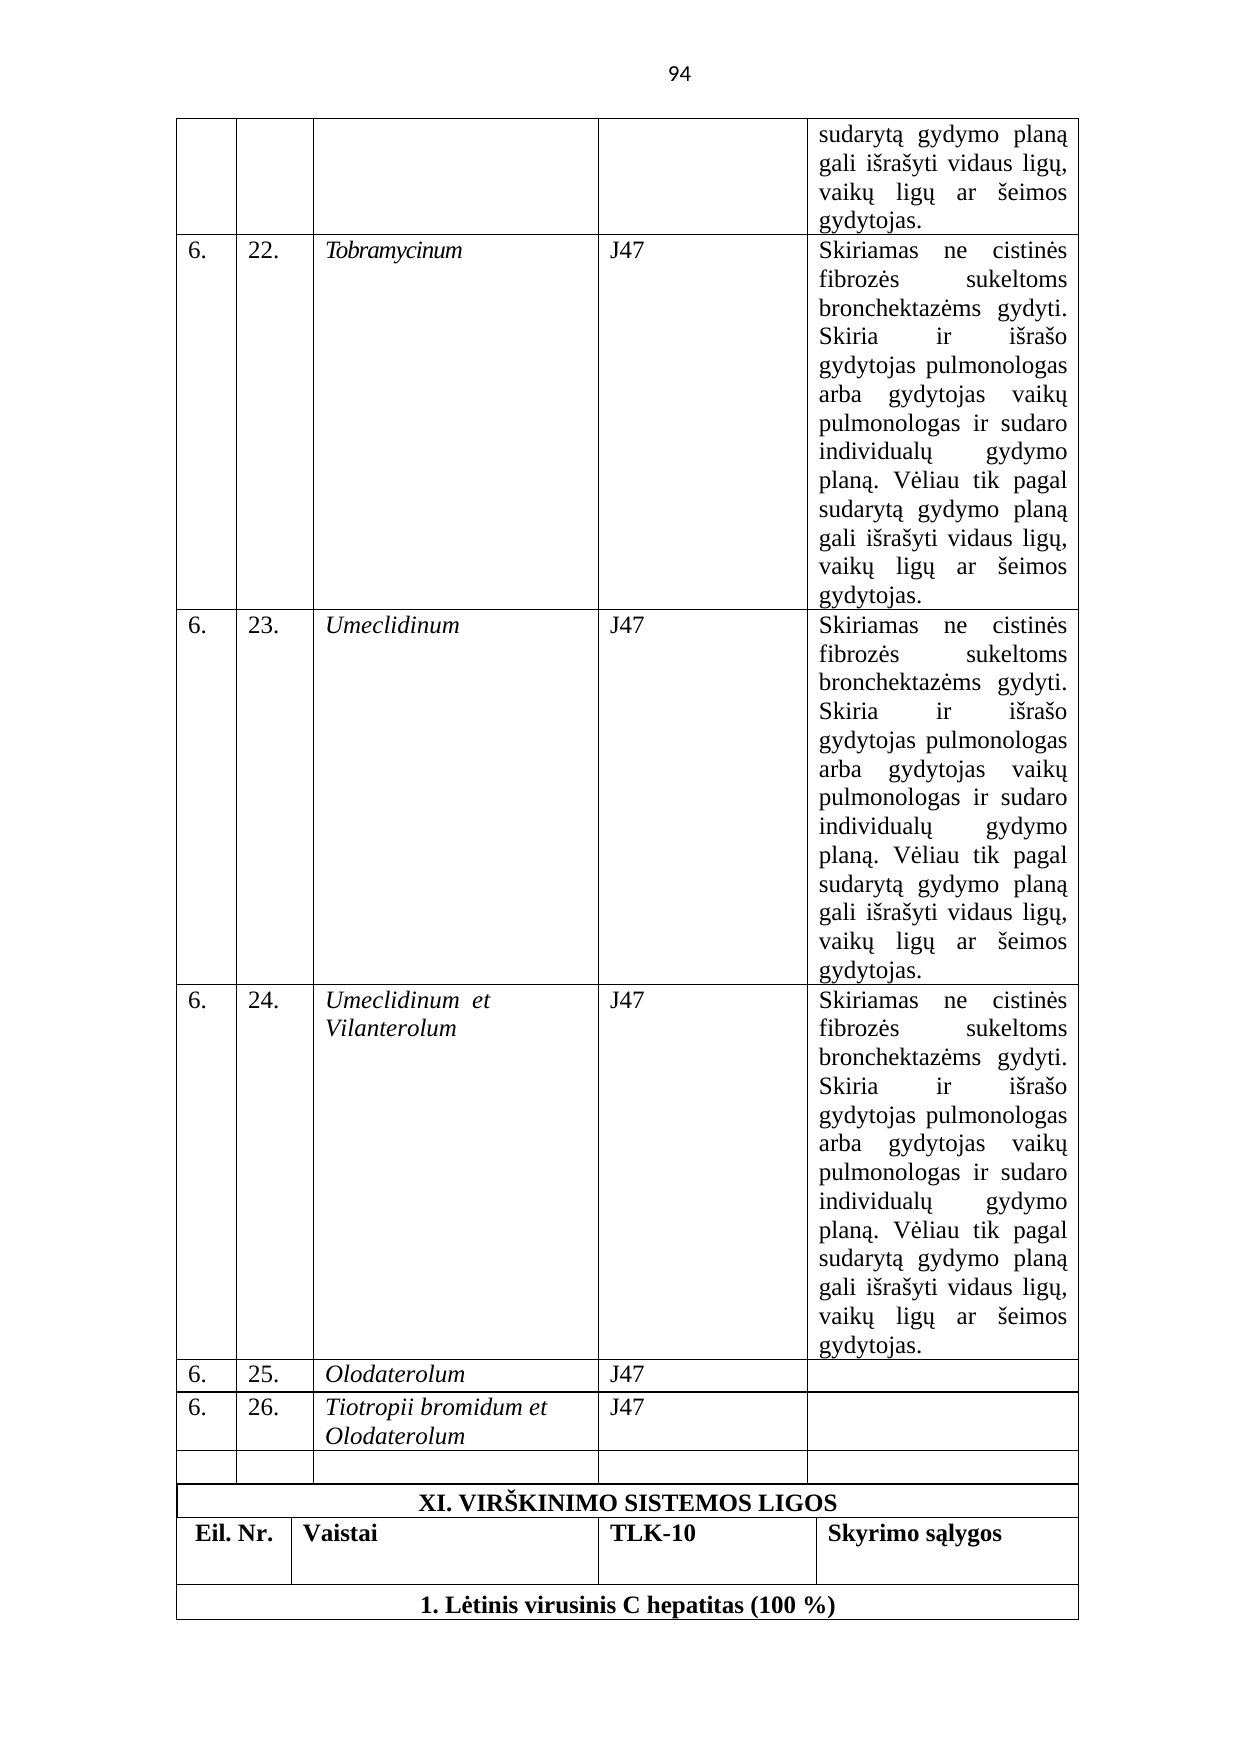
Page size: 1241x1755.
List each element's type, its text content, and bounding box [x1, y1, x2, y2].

table_cell [808, 1451, 1078, 1483]
table_cell [808, 1393, 1078, 1450]
table_cell [314, 119, 598, 234]
table_cell [1093, 234, 1099, 609]
table_cell J47 [599, 985, 807, 1358]
table_cell [1084, 1359, 1088, 1391]
table_cell [1093, 984, 1099, 1358]
table_cell Vaistai [292, 1518, 598, 1584]
table_cell [1088, 1517, 1093, 1584]
table_cell [1103, 1584, 1109, 1619]
table_cell [1109, 1483, 1123, 1517]
table_cell [1099, 234, 1103, 609]
table_cell [1079, 1584, 1083, 1619]
table_cell Skiriamas ne cistinės fibrozės sukeltoms bronchektazėms gydyti. Skiria ir išrašo gydytojas pulmonologas arba gydytojas vaikų pulmonologas ir sudaro individualų gydymo planą. Vėliau tik pagal sudarytą gydymo planą gali išrašyti vidaus ligų, vaikų ligų ar šeimos gydytojas. [808, 235, 1078, 609]
table_cell Tiotropii bromidum et Olodaterolum [314, 1393, 598, 1450]
table_cell [599, 119, 807, 234]
table_cell [1088, 984, 1093, 1358]
table_cell 6. [177, 1360, 236, 1391]
table_cell [1103, 1359, 1109, 1391]
table_cell 6. [177, 610, 236, 984]
table_cell [1099, 1359, 1103, 1391]
table_cell [1088, 1584, 1093, 1619]
table_cell Umeclidinum [314, 610, 598, 984]
table_cell [1084, 1450, 1088, 1483]
table_cell [1103, 1517, 1109, 1584]
table_cell [1093, 609, 1099, 984]
table_cell [1079, 1483, 1083, 1517]
table_cell [1084, 118, 1088, 234]
table_cell [237, 1451, 313, 1483]
table_cell [1088, 1450, 1093, 1483]
table_cell 6. [177, 1393, 236, 1450]
table_cell J47 [599, 235, 807, 609]
table_cell [1109, 1391, 1123, 1450]
table_cell [1079, 984, 1083, 1358]
table_cell [1109, 1584, 1123, 1619]
table_cell Skiriamas ne cistinės fibrozės sukeltoms bronchektazėms gydyti. Skiria ir išrašo gydytojas pulmonologas arba gydytojas vaikų pulmonologas ir sudaro individualų gydymo planą. Vėliau tik pagal sudarytą gydymo planą gali išrašyti vidaus ligų, vaikų ligų ar šeimos gydytojas. [808, 985, 1078, 1358]
table_cell [1079, 1391, 1083, 1450]
table_cell TLK-10 [599, 1518, 816, 1584]
table_cell [1084, 1517, 1088, 1584]
table_cell J47 [599, 610, 807, 984]
table_cell 6. [177, 985, 236, 1358]
table_cell [1088, 1483, 1093, 1517]
table_cell Skiriamas ne cistinės fibrozės sukeltoms bronchektazėms gydyti. Skiria ir išrašo gydytojas pulmonologas arba gydytojas vaikų pulmonologas ir sudaro individualų gydymo planą. Vėliau tik pagal sudarytą gydymo planą gali išrašyti vidaus ligų, vaikų ligų ar šeimos gydytojas. [808, 610, 1078, 984]
table_cell Tobramycinum [314, 235, 598, 609]
table_cell J47 [599, 1360, 807, 1391]
table_cell 26. [237, 1393, 313, 1450]
table_cell Olodaterolum [314, 1360, 598, 1391]
table_cell [1084, 984, 1088, 1358]
table_cell [237, 119, 313, 234]
table_cell 6. [177, 235, 236, 609]
table_cell [1109, 1450, 1123, 1483]
table_cell [1093, 1584, 1099, 1619]
table_cell [1093, 1450, 1099, 1483]
table_cell [1093, 1483, 1099, 1517]
table_cell [1109, 609, 1123, 984]
table_cell [1084, 1584, 1088, 1619]
table_cell [1088, 1359, 1093, 1391]
table_cell [1109, 1359, 1123, 1391]
table_cell [1084, 609, 1088, 984]
table_cell [1088, 609, 1093, 984]
table_cell [1109, 234, 1123, 609]
table_cell [1099, 984, 1103, 1358]
table_cell [1088, 118, 1093, 234]
table_cell 24. [237, 985, 313, 1358]
table_cell [1099, 1483, 1103, 1517]
table_cell 23. [237, 610, 313, 984]
table_cell [1099, 1584, 1103, 1619]
table_cell [1079, 1517, 1083, 1584]
table_cell [1099, 1391, 1103, 1450]
table_cell [1088, 234, 1093, 609]
table_cell 22. [237, 235, 313, 609]
table_cell J47 [599, 1393, 807, 1450]
table_cell [1079, 1450, 1083, 1483]
table_cell 1. Lėtinis virusinis C hepatitas (100 %) [177, 1585, 1078, 1619]
table_cell Umeclidinum et Vilanterolum [314, 985, 598, 1358]
table_cell [1093, 1391, 1099, 1450]
table_cell [1103, 1450, 1109, 1483]
table_cell [1079, 234, 1083, 609]
table_cell 25. [237, 1360, 313, 1391]
table_cell [1103, 1483, 1109, 1517]
table_cell [177, 119, 236, 234]
table_cell Eil. Nr. [177, 1518, 291, 1584]
table_cell [1084, 1483, 1088, 1517]
table_cell sudarytą gydymo planą gali išrašyti vidaus ligų, vaikų ligų ar šeimos gydytojas. [808, 119, 1078, 234]
table_cell [1103, 234, 1109, 609]
table_cell [1088, 1391, 1093, 1450]
table_cell [314, 1451, 598, 1483]
table_cell [1079, 609, 1083, 984]
table_cell [1103, 1391, 1109, 1450]
table_cell [1093, 1359, 1099, 1391]
table_cell [1099, 118, 1103, 234]
table_cell [1099, 1450, 1103, 1483]
table_cell [1079, 1359, 1083, 1391]
table_cell [1103, 118, 1109, 234]
table_cell [1109, 984, 1123, 1358]
table_cell [1084, 1391, 1088, 1450]
table_cell [1103, 984, 1109, 1358]
table_cell [599, 1451, 807, 1483]
table_cell [1079, 118, 1083, 234]
table_cell [1109, 118, 1123, 234]
table_cell [1099, 609, 1103, 984]
table_cell [1093, 118, 1099, 234]
table_cell [1093, 1517, 1099, 1584]
table_cell [1109, 1517, 1123, 1584]
table_cell XI. VIRŠKINIMO SISTEMOS LIGOS [178, 1485, 1078, 1517]
table_cell [1084, 234, 1088, 609]
table_cell Skyrimo sąlygos [817, 1518, 1078, 1584]
table_cell [177, 1451, 236, 1483]
table_cell [1103, 609, 1109, 984]
table_cell [808, 1360, 1078, 1391]
table_cell [1099, 1517, 1103, 1584]
